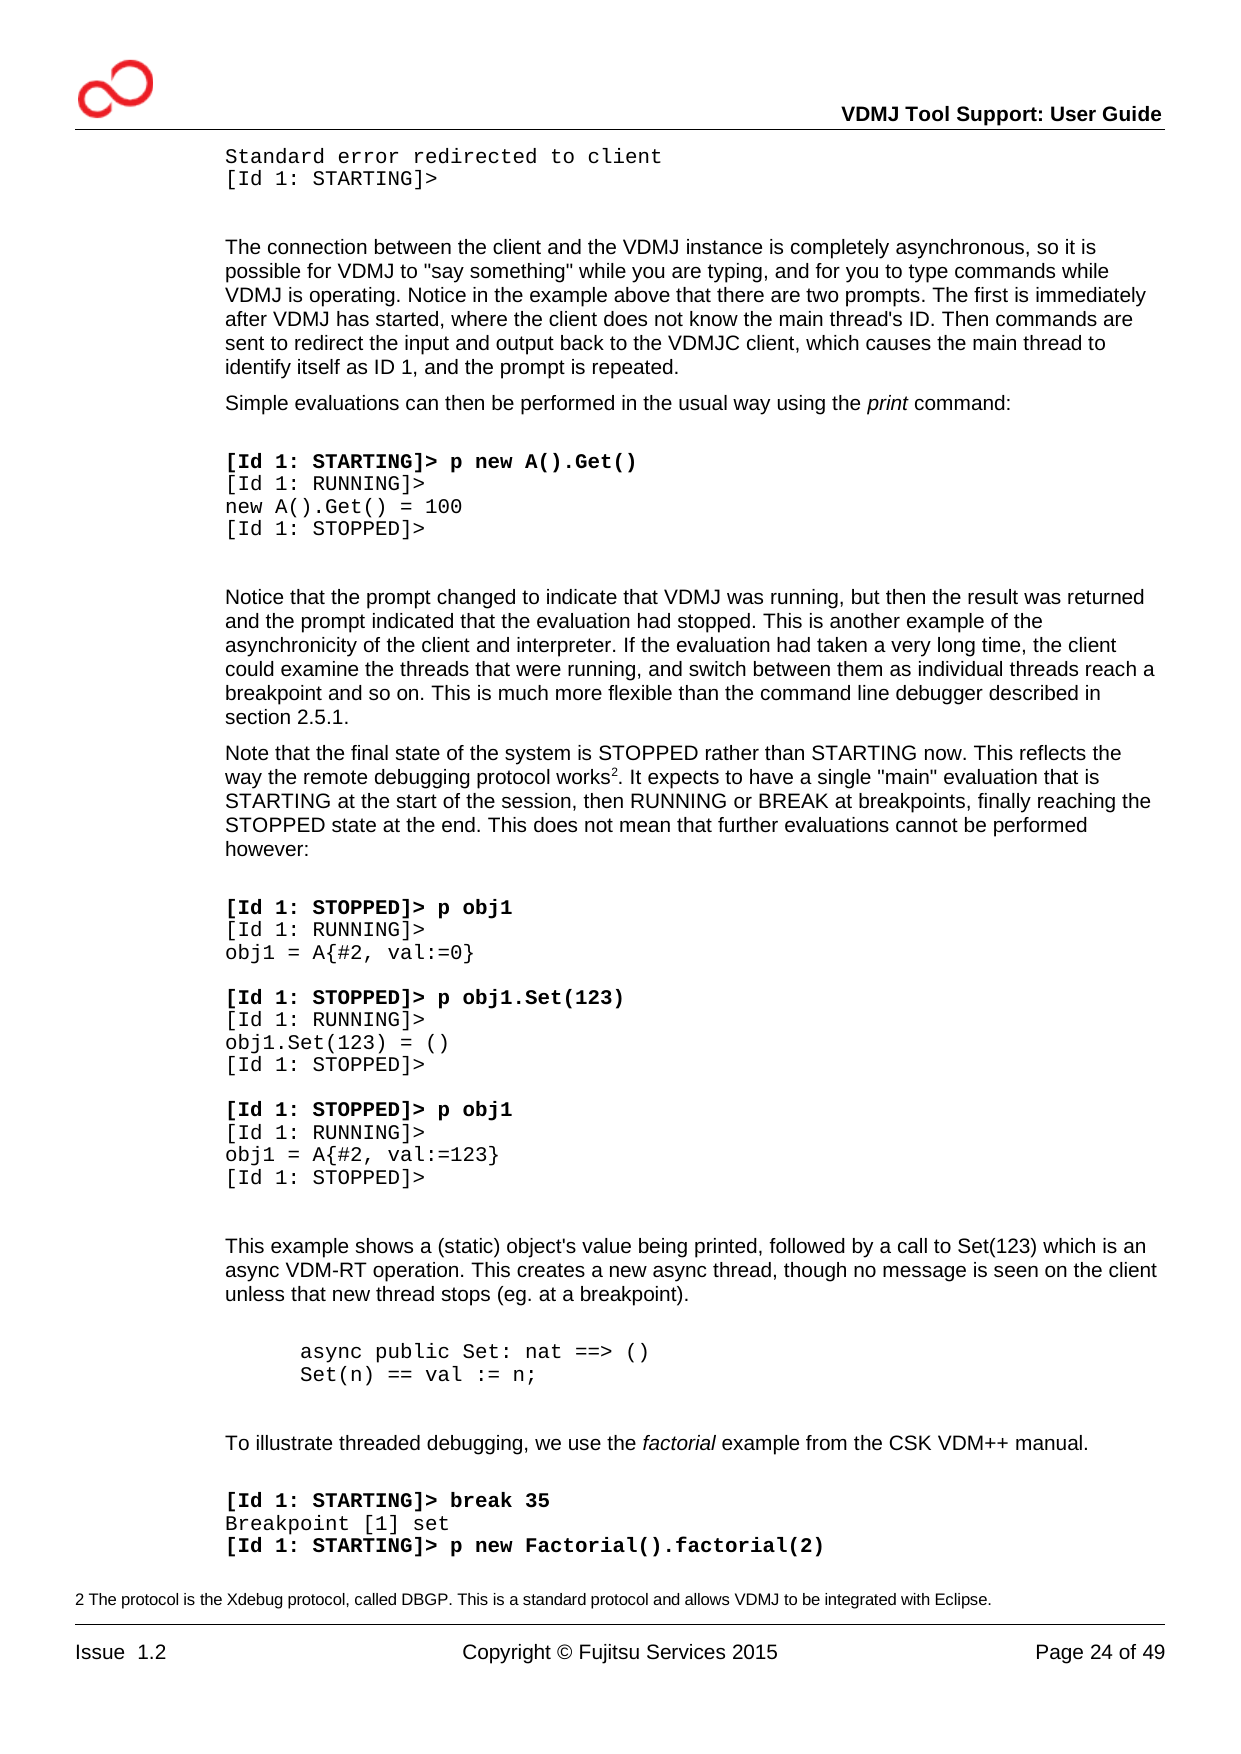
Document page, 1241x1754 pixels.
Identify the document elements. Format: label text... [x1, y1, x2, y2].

text This example shows a (static) object's value being printed, followed by a call to Set(123) which is an async VDM-RT operation. This creates a new async thread, though no message is seen on the client unless that new thread stops (eg. at a breakpoint). [225, 1234, 1165, 1306]
text Standard error redirected to client [225, 145, 1165, 168]
text obj1 = A{#2, val:=123} [225, 1144, 1165, 1166]
text [Id 1: RUNNING]> [225, 919, 1165, 941]
text The connection between the client and the VDMJ instance is completely asynchronous, so it is possible for VDMJ to "say something" while you are typing, and for you to type commands while VDMJ is operating. Notice in the example above that there are two prompts. The first is immediately after VDMJ has started, where the client does not know the main thread's ID. Then commands are sent to redirect the input and output back to the VDMJC client, which causes the main thread to identify itself as ID 1, and the prompt is repeated. [225, 235, 1165, 379]
text The protocol is the Xdebug protocol, called DBGP. This is a standard protocol and allows VDMJ to be integrated with Eclipse. [75, 1590, 1165, 1609]
text [Id 1: STOPPED]> p obj1.Set(123) [225, 986, 1165, 1009]
text [Id 1: STARTING]> p new Factorial().factorial(2) [225, 1535, 1165, 1557]
picture [78, 52, 153, 128]
text [Id 1: STARTING]> break 35 [225, 1490, 1165, 1512]
text Simple evaluations can then be performed in the usual way using the print command: [225, 391, 1165, 415]
text To illustrate threaded debugging, we use the factorial example from the CSK VDM++ manual. [225, 1431, 1165, 1455]
text [Id 1: STOPPED]> [225, 1166, 1165, 1189]
text [Id 1: STARTING]> p new A().Get() [225, 450, 1165, 473]
text Breakpoint [1] set [225, 1512, 1165, 1535]
text Set(n) == val := n; [225, 1363, 1165, 1386]
text [Id 1: STOPPED]> p obj1 [225, 1099, 1165, 1121]
text [Id 1: STOPPED]> [225, 1054, 1165, 1076]
text Notice that the prompt changed to indicate that VDMJ was running, but then the result was returned and the prompt indicated that the evaluation had stopped. This is another example of the asynchronicity of the client and interpreter. If the evaluation had taken a very long time, the client could examine the threads that were running, and switch between them as individual threads reach a breakpoint and so on. This is much more flexible than the command line debugger described in section 2.5.1. [225, 585, 1165, 729]
text obj1.Set(123) = () [225, 1031, 1165, 1054]
text [Id 1: RUNNING]> [225, 473, 1165, 495]
text obj1 = A{#2, val:=0} [225, 941, 1165, 964]
text [Id 1: STOPPED]> p obj1 [225, 896, 1165, 919]
text Note that the final state of the system is STOPPED rather than STARTING now. This reflects the way the remote debugging protocol works. It expects to have a single "main" evaluation that is STARTING at the start of the session, then RUNNING or BREAK at breakpoints, finally reaching the STOPPED state at the end. This does not mean that further evaluations cannot be performed however: [225, 742, 1165, 861]
text [Id 1: STOPPED]> [225, 518, 1165, 540]
text [Id 1: STARTING]> [225, 168, 1165, 190]
text [Id 1: RUNNING]> [225, 1121, 1165, 1144]
text [Id 1: RUNNING]> [225, 1009, 1165, 1031]
text new A().Get() = 100 [225, 495, 1165, 518]
text async public Set: nat ==> () [225, 1341, 1165, 1363]
